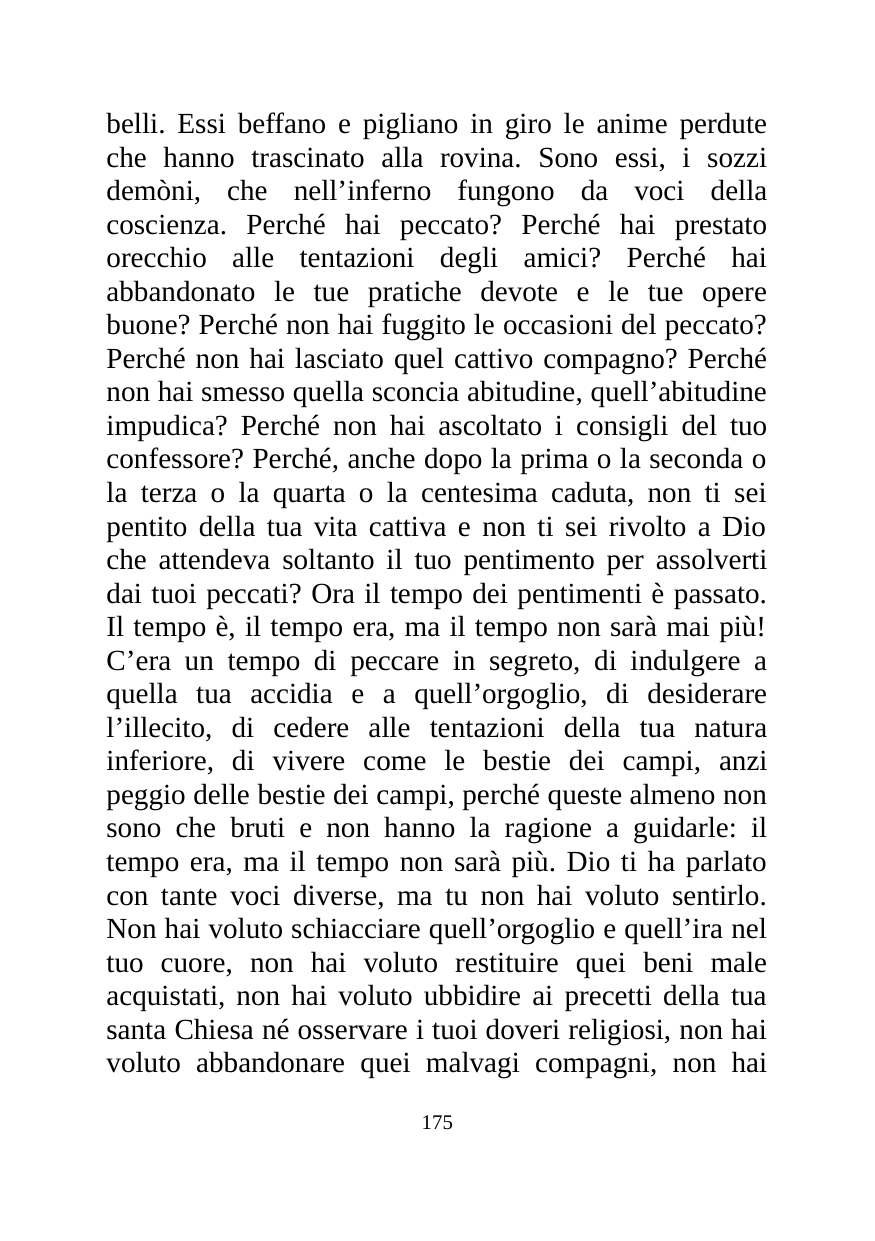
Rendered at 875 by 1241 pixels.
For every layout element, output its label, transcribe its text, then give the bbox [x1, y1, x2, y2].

text belli. Essi beffano e pigliano in giro le anime perdute che hanno trascinato alla rovina. Sono essi, i sozzi demòni, che nell’inferno fungono da voci della coscienza. Perché hai peccato? Perché hai prestato orecchio alle tentazioni degli amici? Perché hai abbandonato le tue pratiche devote e le tue opere buone? Perché non hai fuggito le occasioni del peccato? Perché non hai lasciato quel cattivo compagno? Perché non hai smesso quella sconcia abitudine, quell’abitudine impudica? Perché non hai ascoltato i consigli del tuo confessore? Perché, anche dopo la prima o la seconda o la terza o la quarta o la centesima caduta, non ti sei pentito della tua vita cattiva e non ti sei rivolto a Dio che attendeva soltanto il tuo pentimento per assolverti dai tuoi peccati? Ora il tempo dei pentimenti è passato. Il tempo è, il tempo era, ma il tempo non sarà mai più! C’era un tempo di peccare in segreto, di indulgere a quella tua accidia e a quell’orgoglio, di desiderare l’illecito, di cedere alle tentazioni della tua natura inferiore, di vivere come le bestie dei campi, anzi peggio delle bestie dei campi, perché queste almeno non sono che bruti e non hanno la ragione a guidarle: il tempo era, ma il tempo non sarà più. Dio ti ha parlato con tante voci diverse, ma tu non hai voluto sentirlo. Non hai voluto schiacciare quell’orgoglio e quell’ira nel tuo cuore, non hai voluto restituire quei beni male acquistati, non hai voluto ubbidire ai precetti della tua santa Chiesa né osservare i tuoi doveri religiosi, non hai voluto abbandonare quei malvagi compagni, non hai [106, 106, 768, 1079]
